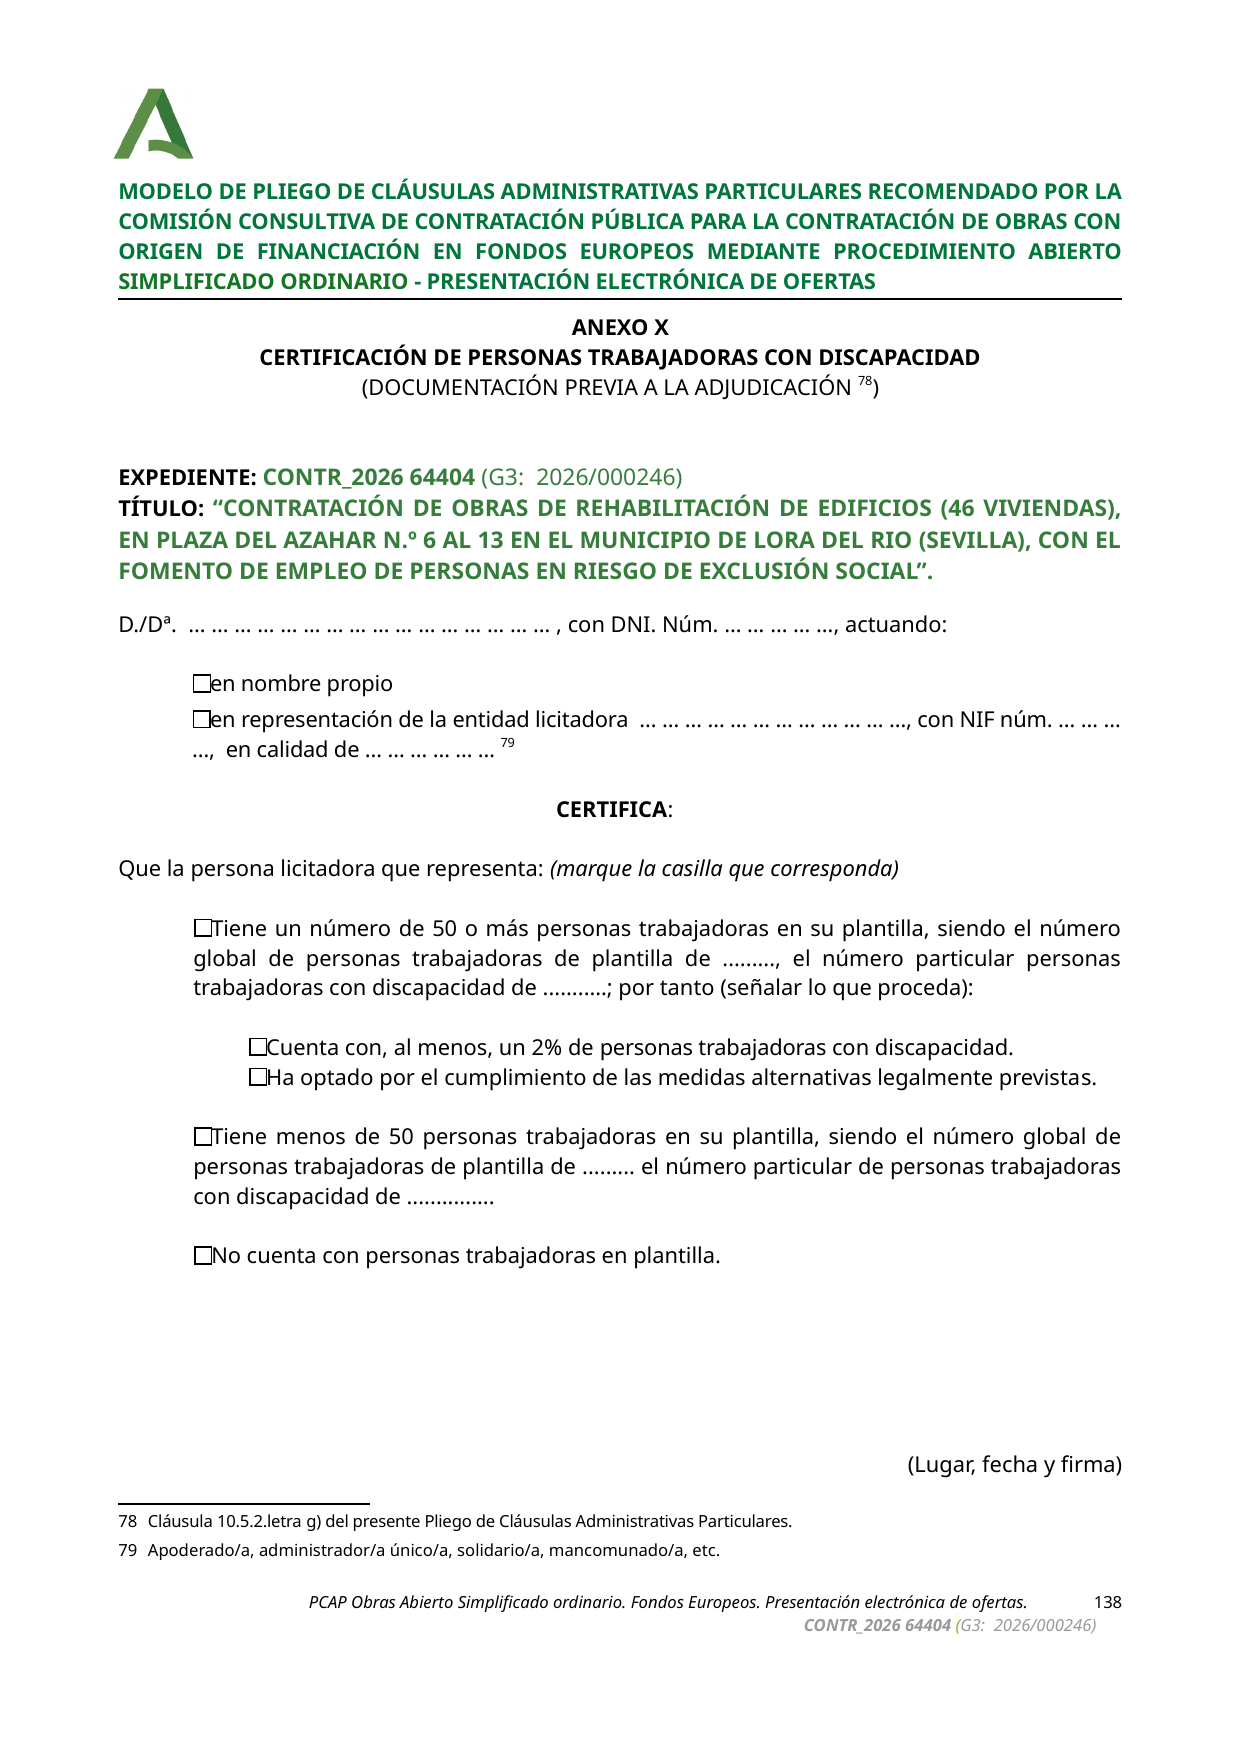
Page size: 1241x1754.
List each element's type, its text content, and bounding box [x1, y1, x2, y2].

text EXPEDIENTE: CONTR_2026 64404 (G3: 2026/000246) [118, 461, 1122, 492]
list No cuenta con personas trabajadoras en plantilla. [156, 1241, 1122, 1270]
text D./Dª. … … … … … … … … … … … … … … … … , con DNI. Núm. … … … … …, actuando: [118, 609, 1122, 639]
text MODELO DE PLIEGO DE CLÁUSULAS ADMINISTRATIVAS PARTICULARES RECOMENDADO POR LA COMISIÓN CONSULTIVA DE CONTRATACIÓN PÚBLICA PARA LA CONTRATACIÓN DE OBRAS CON ORIGEN DE FINANCIACIÓN EN FONDOS EUROPEOS MEDIANTE PROCEDIMIENTO ABIERTO SIMPLIFICADO ORDINARIO - PRESENTACIÓN ELECTRÓNICA DE OFERTAS [118, 176, 1122, 298]
list Cuenta con, al menos, un 2% de personas trabajadoras con discapacidad. [213, 1032, 1122, 1062]
text Cláusula 10.5.2.letra g) del presente Pliego de Cláusulas Administrativas Particulares. [118, 1509, 1122, 1532]
text Que la persona licitadora que representa: (marque la casilla que corresponda) [118, 853, 1122, 883]
text TÍTULO: “CONTRATACIÓN DE OBRAS DE REHABILITACIÓN DE EDIFICIOS (46 VIVIENDAS), EN PLAZA DEL AZAHAR N.º 6 AL 13 EN EL MUNICIPIO DE LORA DEL RIO (SEVILLA), CON EL FOMENTO DE EMPLEO DE PERSONAS EN RIESGO DE EXCLUSIÓN SOCIAL”. [118, 492, 1122, 586]
text Apoderado/a, administrador/a único/a, solidario/a, mancomunado/a, etc. [118, 1538, 1122, 1561]
list Tiene un número de 50 o más personas trabajadoras en su plantilla, siendo el número global de personas trabajadoras de plantilla de ........., el número particular personas trabajadoras con discapacidad de ........…; por tanto (señalar lo que proceda): [156, 913, 1122, 1002]
text (Lugar, fecha y firma) [118, 1449, 1122, 1479]
text CERTIFICA: [118, 794, 1122, 823]
text en nombre propio [192, 668, 1122, 698]
picture [109, 84, 198, 163]
list Ha optado por el cumplimiento de las medidas alternativas legalmente previstas. [213, 1062, 1122, 1092]
text ANEXO X [118, 312, 1122, 342]
text (DOCUMENTACIÓN PREVIA A LA ADJUDICACIÓN ) [118, 372, 1122, 402]
text en representación de la entidad licitadora … … … … … … … … … … … …, con NIF núm. … … … …, en calidad de … … … … … … [192, 704, 1122, 764]
text CERTIFICACIÓN DE PERSONAS TRABAJADORAS CON DISCAPACIDAD [118, 342, 1122, 372]
list Tiene menos de 50 personas trabajadoras en su plantilla, siendo el número global de personas trabajadoras de plantilla de ......... el número particular de personas trabajadoras con discapacidad de ............... [156, 1121, 1122, 1211]
